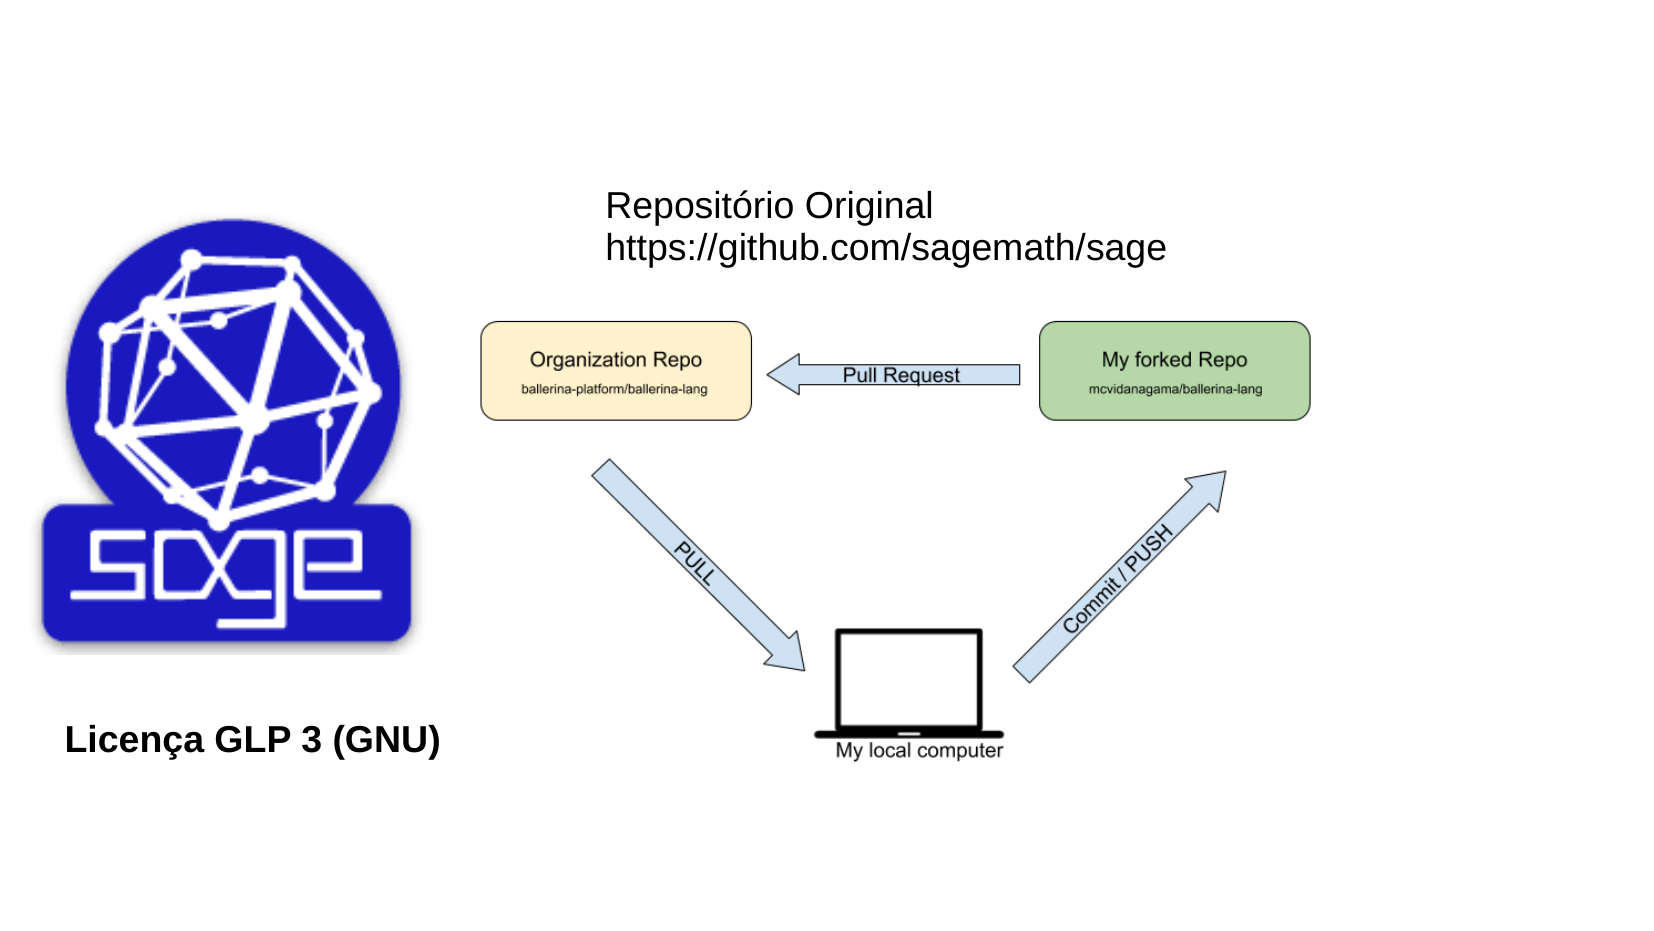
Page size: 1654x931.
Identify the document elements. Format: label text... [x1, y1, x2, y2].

picture [29, 147, 1447, 931]
text_box Licença GLP 3 (GNU) [49, 710, 383, 768]
